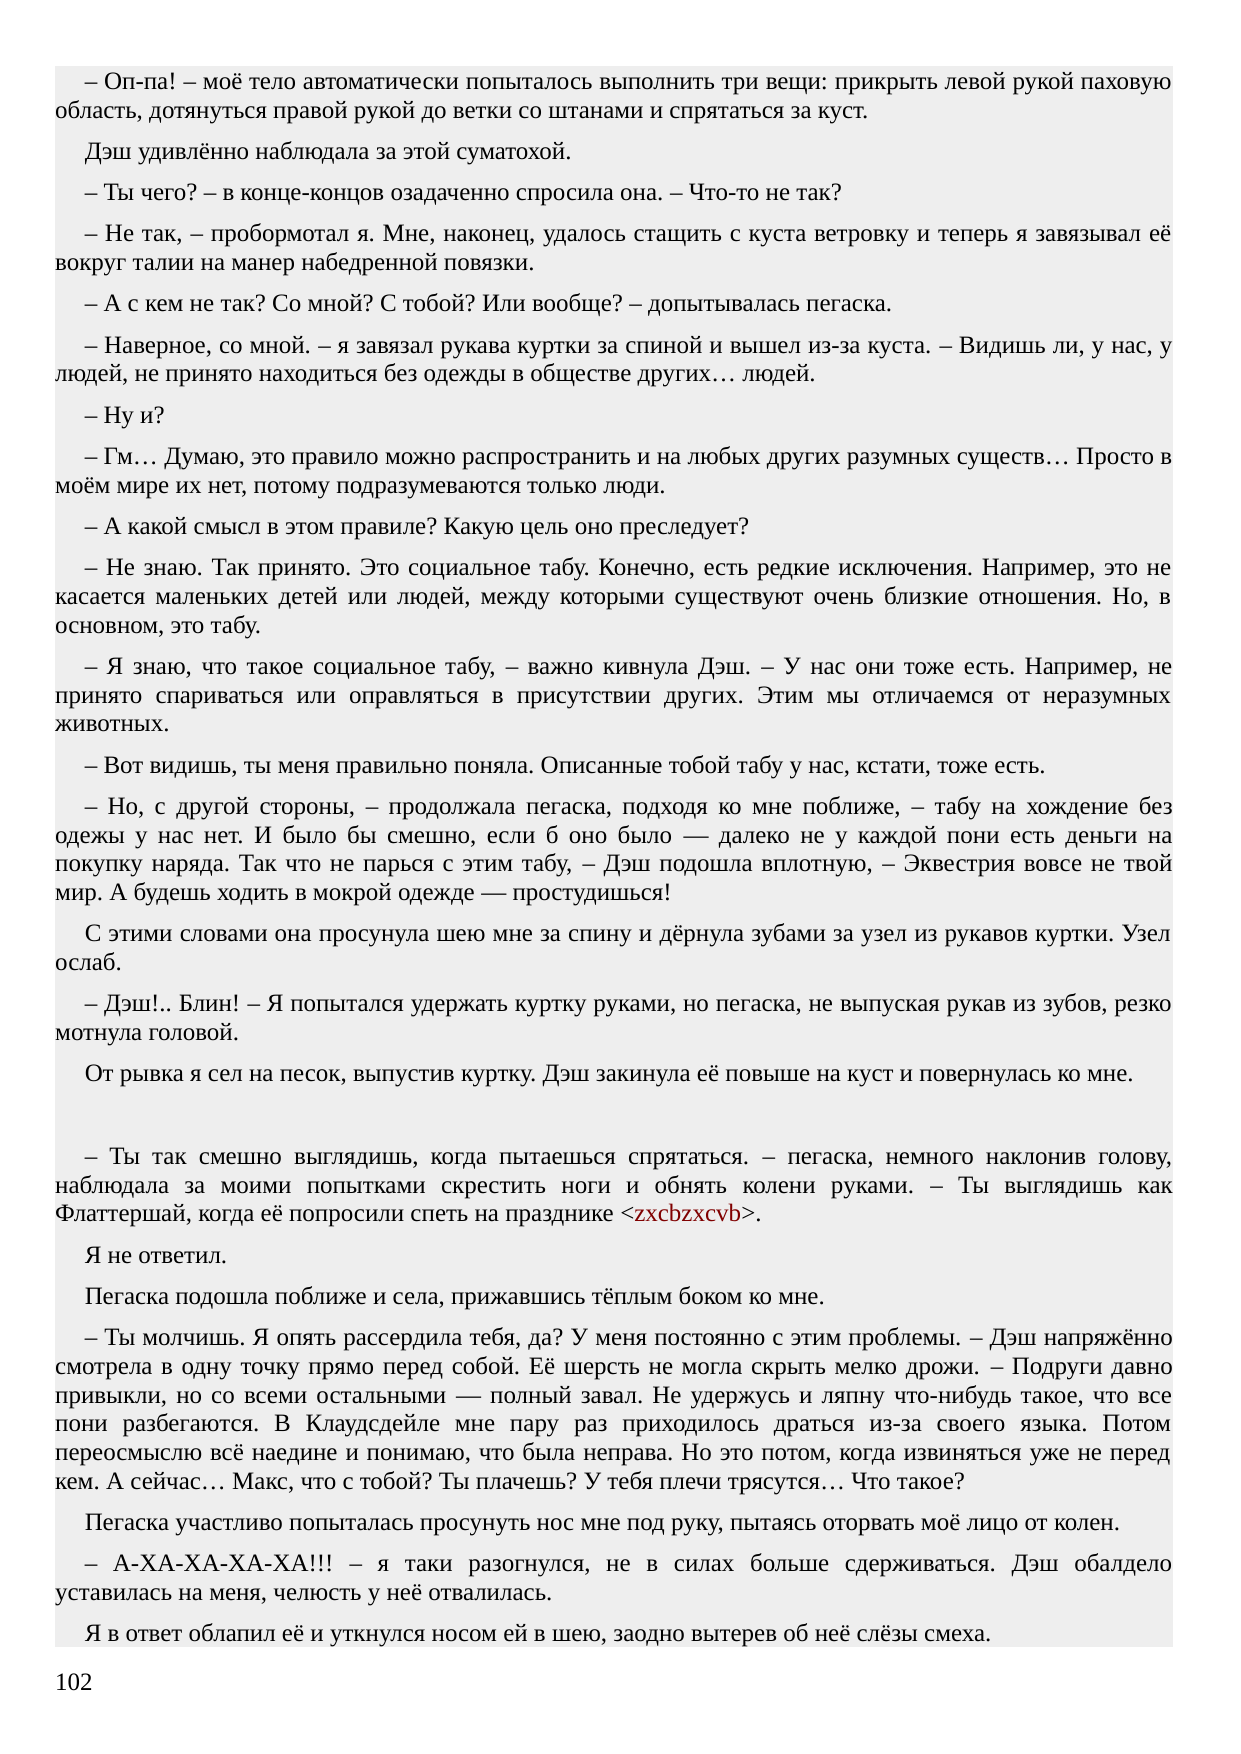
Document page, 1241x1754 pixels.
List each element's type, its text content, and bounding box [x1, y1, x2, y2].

text – Ну и? [55, 400, 1173, 428]
text – Ты молчишь. Я опять рассердила тебя, да? У меня постоянно с этим проблемы. – Дэш напряжённо смотрела в одну точку прямо перед собой. Её шерсть не могла скрыть мелко дрожи. – Подруги давно привыкли, но со всеми остальными — полный завал. Не удержусь и ляпну что-нибудь такое, что все пони разбегаются. В Клаудсдейле мне пару раз приходилось драться из-за своего языка. Потом переосмыслю всё наедине и понимаю, что была неправа. Но это потом, когда извиняться уже не перед кем. А сейчас… Макс, что с тобой? Ты плачешь? У тебя плечи трясутся… Что такое? [55, 1322, 1173, 1495]
text – Оп-па! – моё тело автоматически попыталось выполнить три вещи: прикрыть левой рукой паховую область, дотянуться правой рукой до ветки со штанами и спрятаться за куст. [55, 66, 1173, 123]
text С этими словами она просунула шею мне за спину и дёрнула зубами за узел из рукавов куртки. Узел ослаб. [55, 918, 1173, 976]
text – Наверное, со мной. – я завязал рукава куртки за спиной и вышел из-за куста. – Видишь ли, у нас, у людей, не принято находиться без одежды в обществе других… людей. [55, 330, 1173, 387]
text – Я знаю, что такое социальное табу, – важно кивнула Дэш. – У нас они тоже есть. Например, не принято спариваться или оправляться в присутствии других. Этим мы отличаемся от неразумных животных. [55, 651, 1173, 737]
text Пегаска подошла поближе и села, прижавшись тёплым боком ко мне. [55, 1281, 1173, 1310]
text Я в ответ облапил её и уткнулся носом ей в шею, заодно вытерев об неё слёзы смеха. [55, 1618, 1173, 1647]
text Дэш удивлённо наблюдала за этой суматохой. [55, 136, 1173, 165]
text – Дэш!.. Блин! – Я попытался удержать куртку руками, но пегаска, не выпуская рукав из зубов, резко мотнула головой. [55, 988, 1173, 1046]
text – Ты чего? – в конце-концов озадаченно спросила она. – Что-то не так? [55, 177, 1173, 206]
text – Но, с другой стороны, – продолжала пегаска, подходя ко мне поближе, – табу на хождение без одежы у нас нет. И было бы смешно, если б оно было — далеко не у каждой пони есть деньги на покупку наряда. Так что не парься с этим табу, – Дэш подошла вплотную, – Эквестрия вовсе не твой мир. А будешь ходить в мокрой одежде — простудишься! [55, 791, 1173, 906]
text – А какой смысл в этом правиле? Какую цель оно преследует? [55, 511, 1173, 540]
text Я не ответил. [55, 1240, 1173, 1268]
text – А с кем не так? Со мной? С тобой? Или вообще? – допытывалась пегаска. [55, 288, 1173, 317]
text От рывка я сел на песок, выпустив куртку. Дэш закинула её повыше на куст и повернулась ко мне. [55, 1058, 1173, 1087]
text – А-ХА-ХА-ХА-ХА!!! – я таки разогнулся, не в силах больше сдерживаться. Дэш обалдело уставилась на меня, челюсть у неё отвалилась. [55, 1548, 1173, 1606]
text – Не так, – пробормотал я. Мне, наконец, удалось стащить с куста ветровку и теперь я завязывал её вокруг талии на манер набедренной повязки. [55, 218, 1173, 276]
text – Не знаю. Так принято. Это социальное табу. Конечно, есть редкие исключения. Например, это не касается маленьких детей или людей, между которыми существуют очень близкие отношения. Но, в основном, это табу. [55, 552, 1173, 638]
text – Ты так смешно выглядишь, когда пытаешься спрятаться. – пегаска, немного наклонив голову, наблюдала за моими попытками скрестить ноги и обнять колени руками. – Ты выглядишь как Флаттершай, когда её попросили спеть на празднике <zxcbzxcvb>. [55, 1141, 1173, 1227]
text – Вот видишь, ты меня правильно поняла. Описанные тобой табу у нас, кстати, тоже есть. [55, 750, 1173, 778]
text Пегаска участливо попыталась просунуть нос мне под руку, пытаясь оторвать моё лицо от колен. [55, 1507, 1173, 1536]
text – Гм… Думаю, это правило можно распространить и на любых других разумных существ… Просто в моём мире их нет, потому подразумеваются только люди. [55, 441, 1173, 498]
